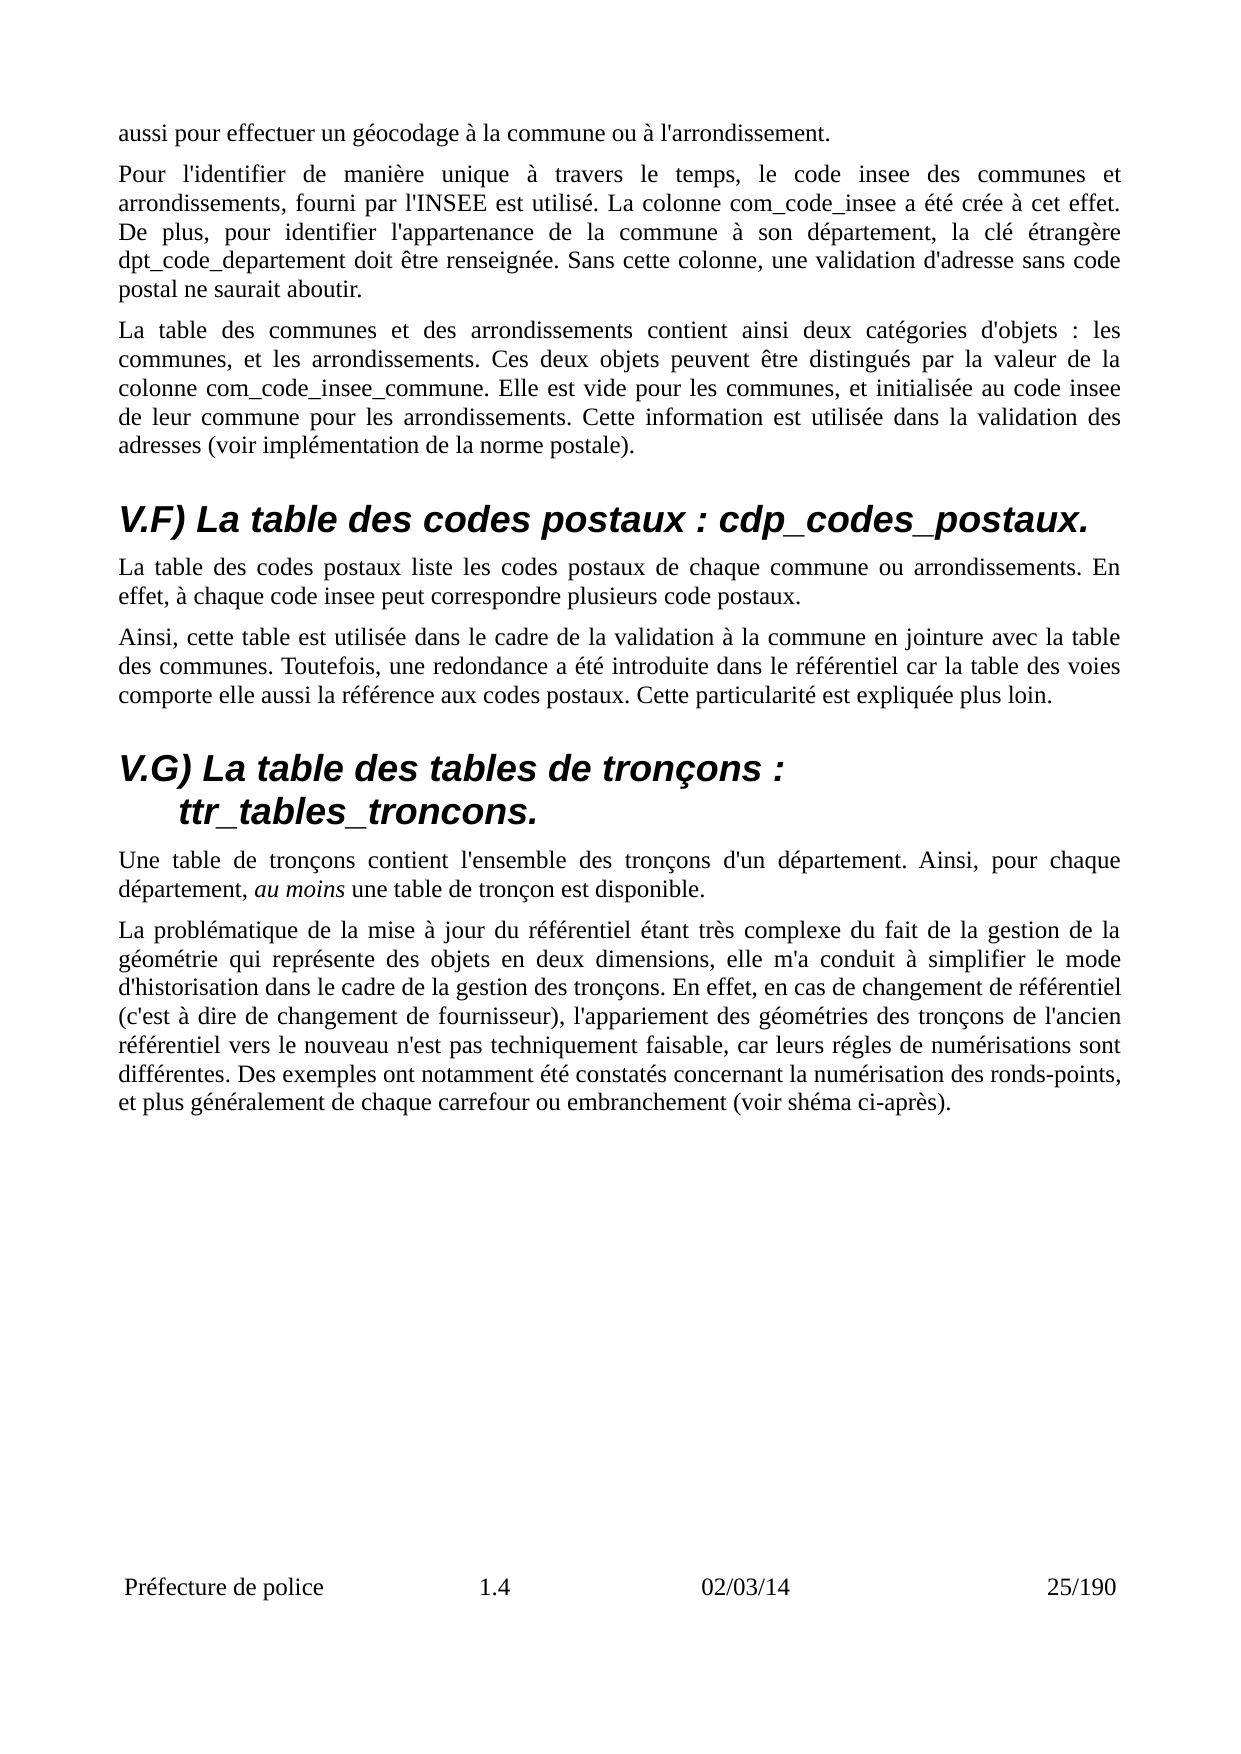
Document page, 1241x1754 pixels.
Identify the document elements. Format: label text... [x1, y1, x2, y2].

text Une table de tronçons contient l'ensemble des tronçons d'un département. Ainsi, pour chaque département, au moins une table de tronçon est disponible. [118, 845, 1122, 902]
text La table des communes et des arrondissements contient ainsi deux catégories d'objets : les communes, et les arrondissements. Ces deux objets peuvent être distingués par la valeur de la colonne com_code_insee_commune. Elle est vide pour les communes, et initialisée au code insee de leur commune pour les arrondissements. Cette information est utilisée dans la validation des adresses (voir implémentation de la norme postale). [118, 316, 1122, 459]
text Ainsi, cette table est utilisée dans le cadre de la validation à la commune en jointure avec la table des communes. Toutefois, une redondance a été introduite dans le référentiel car la table des voies comporte elle aussi la référence aux codes postaux. Cette particularité est expliquée plus loin. [118, 622, 1122, 709]
text La problématique de la mise à jour du référentiel étant très complexe du fait de la gestion de la géométrie qui représente des objets en deux dimensions, elle m'a conduit à simplifier le mode d'historisation dans le cadre de la gestion des tronçons. En effet, en cas de changement de référentiel (c'est à dire de changement de fournisseur), l'appariement des géométries des tronçons de l'ancien référentiel vers le nouveau n'est pas techniquement faisable, car leurs régles de numérisations sont différentes. Des exemples ont notamment été constatés concernant la numérisation des ronds-points, et plus généralement de chaque carrefour ou embranchement (voir shéma ci-après). [118, 915, 1122, 1116]
subtitle La table des tables de tronçons : ttr_tables_troncons. [118, 746, 1122, 832]
text Pour l'identifier de manière unique à travers le temps, le code insee des communes et arrondissements, fourni par l'INSEE est utilisé. La colonne com_code_insee a été crée à cet effet. De plus, pour identifier l'appartenance de la commune à son département, la clé étrangère dpt_code_departement doit être renseignée. Sans cette colonne, une validation d'adresse sans code postal ne saurait aboutir. [118, 159, 1122, 303]
text aussi pour effectuer un géocodage à la commune ou à l'arrondissement. [118, 118, 1122, 147]
subtitle La table des codes postaux : cdp_codes_postaux. [118, 497, 1122, 540]
text La table des codes postaux liste les codes postaux de chaque commune ou arrondissements. En effet, à chaque code insee peut correspondre plusieurs code postaux. [118, 552, 1122, 610]
